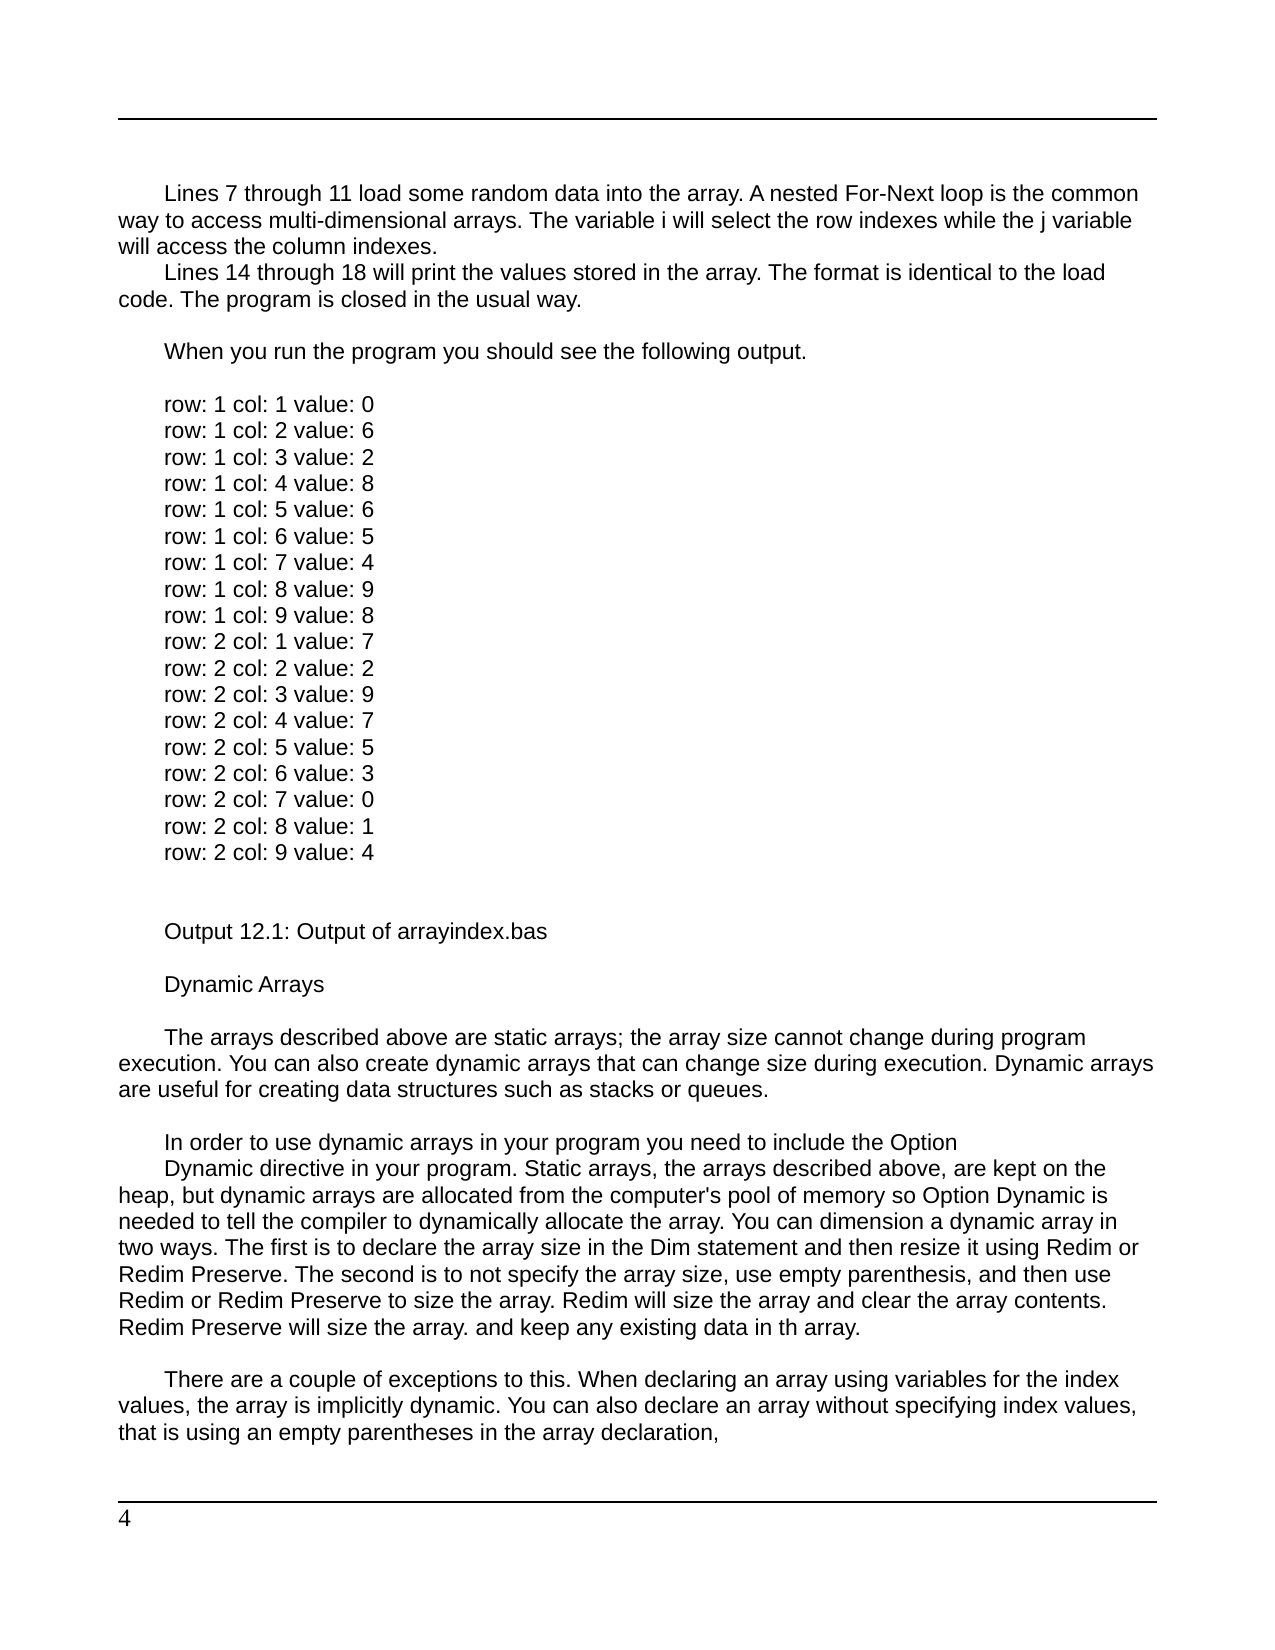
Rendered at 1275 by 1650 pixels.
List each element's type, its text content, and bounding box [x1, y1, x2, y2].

text Output 12.1: Output of arrayindex.bas [118, 918, 1157, 944]
text row: 1 col: 5 value: 6 [118, 496, 1157, 523]
text row: 2 col: 1 value: 7 [118, 628, 1157, 654]
text The arrays described above are static arrays; the array size cannot change during program execution. You can also create dynamic arrays that can change size during execution. Dynamic arrays are useful for creating data structures such as stacks or queues. [118, 1023, 1157, 1103]
text row: 2 col: 3 value: 9 [118, 681, 1157, 707]
text row: 1 col: 9 value: 8 [118, 602, 1157, 628]
text row: 2 col: 5 value: 5 [118, 734, 1157, 760]
text row: 2 col: 8 value: 1 [118, 813, 1157, 839]
text Lines 7 through 11 load some random data into the array. A nested For-Next loop is the common way to access multi-dimensional arrays. The variable i will select the row indexes while the j variable will access the column indexes. [118, 180, 1157, 259]
text When you run the program you should see the following output. [118, 338, 1157, 365]
text Dynamic Arrays [118, 971, 1157, 997]
text row: 1 col: 7 value: 4 [118, 549, 1157, 576]
text row: 2 col: 7 value: 0 [118, 786, 1157, 813]
text row: 1 col: 8 value: 9 [118, 576, 1157, 602]
text row: 2 col: 6 value: 3 [118, 760, 1157, 786]
text There are a couple of exceptions to this. When declaring an array using variables for the index values, the array is implicitly dynamic. You can also declare an array without specifying index values, that is using an empty parentheses in the array declaration, [118, 1366, 1157, 1445]
text row: 1 col: 4 value: 8 [118, 470, 1157, 496]
text row: 1 col: 3 value: 2 [118, 444, 1157, 470]
text row: 2 col: 2 value: 2 [118, 654, 1157, 681]
text row: 2 col: 4 value: 7 [118, 707, 1157, 734]
text row: 1 col: 1 value: 0 [118, 391, 1157, 417]
text row: 1 col: 2 value: 6 [118, 417, 1157, 444]
text In order to use dynamic arrays in your program you need to include the Option [118, 1129, 1157, 1155]
text row: 2 col: 9 value: 4 [118, 839, 1157, 865]
text row: 1 col: 6 value: 5 [118, 523, 1157, 549]
text Dynamic directive in your program. Static arrays, the arrays described above, are kept on the heap, but dynamic arrays are allocated from the computer's pool of memory so Option Dynamic is needed to tell the compiler to dynamically allocate the array. You can dimension a dynamic array in two ways. The first is to declare the array size in the Dim statement and then resize it using Redim or Redim Preserve. The second is to not specify the array size, use empty parenthesis, and then use Redim or Redim Preserve to size the array. Redim will size the array and clear the array contents. Redim Preserve will size the array. and keep any existing data in th array. [118, 1155, 1157, 1340]
text Lines 14 through 18 will print the values stored in the array. The format is identical to the load code. The program is closed in the usual way. [118, 259, 1157, 312]
